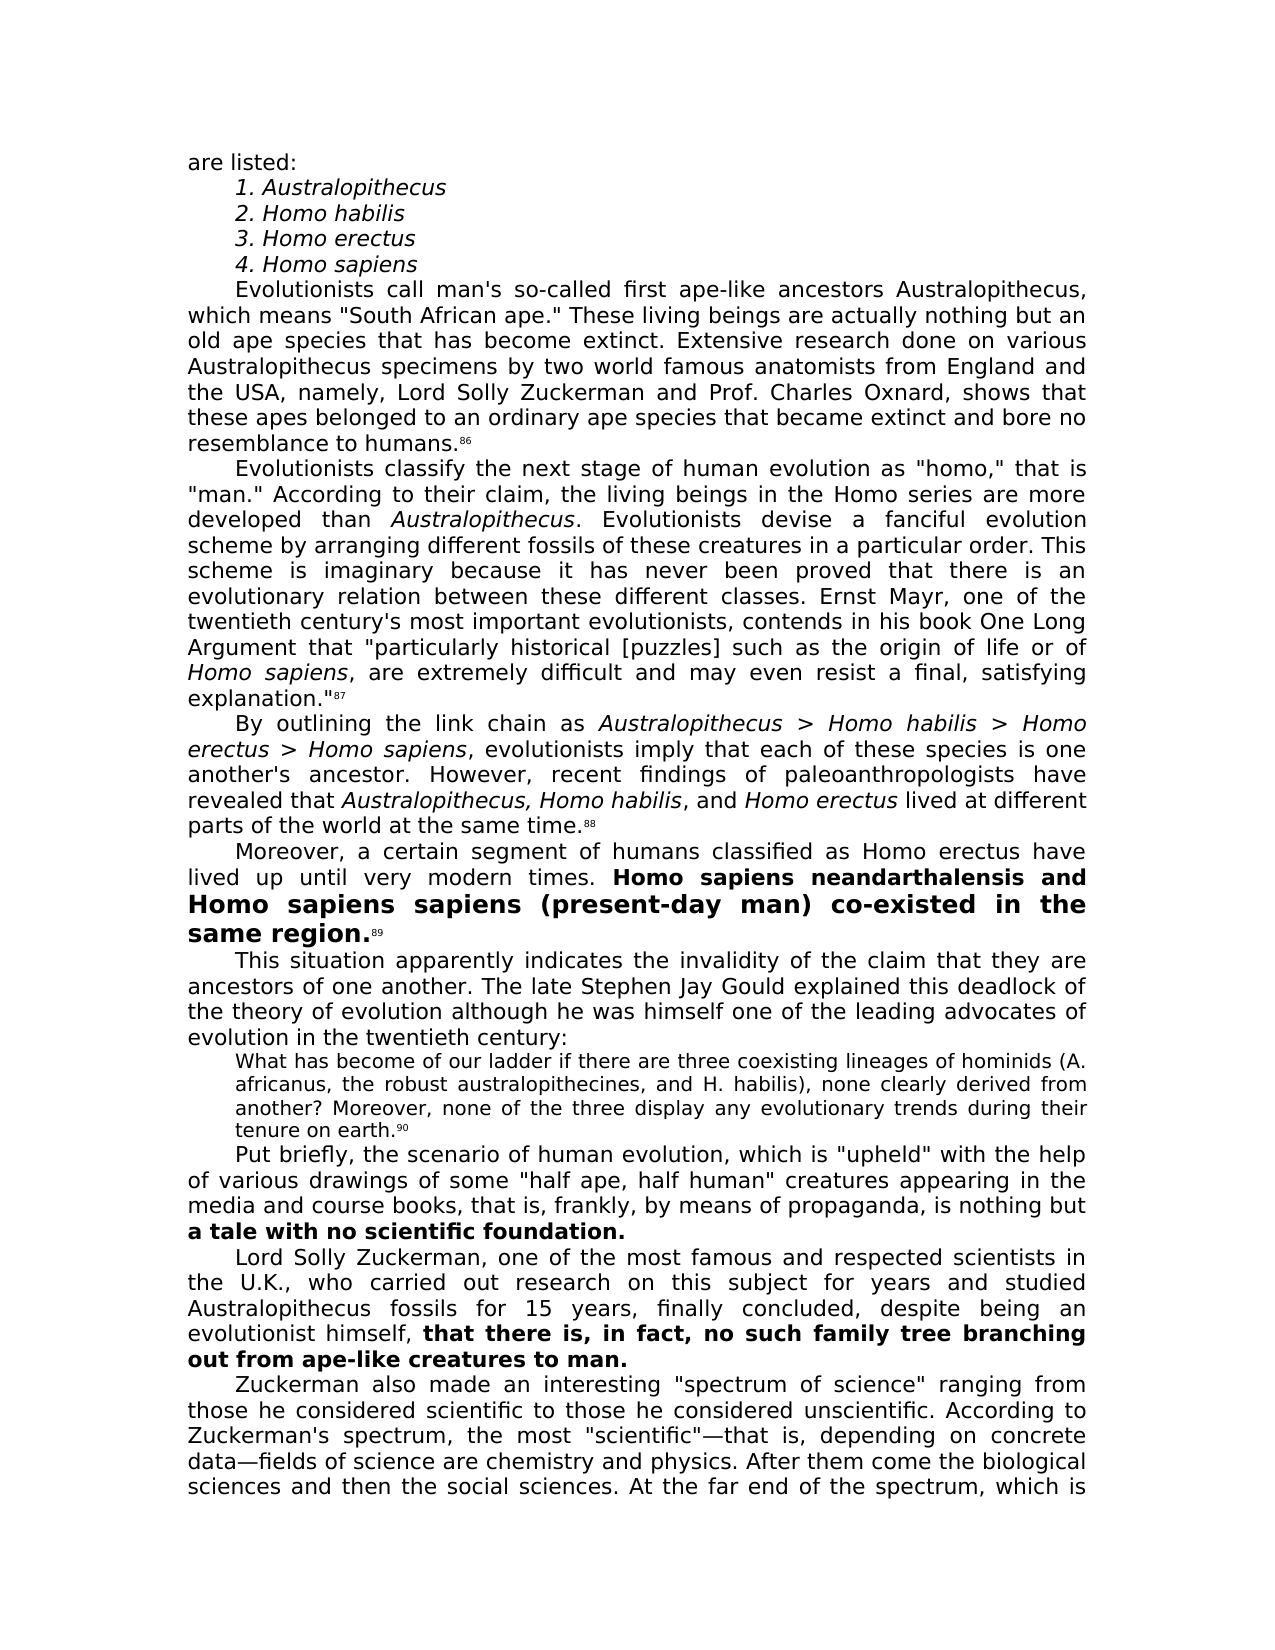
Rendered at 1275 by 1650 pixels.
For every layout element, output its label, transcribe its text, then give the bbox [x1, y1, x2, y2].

text What has become of our ladder if there are three coexisting lineages of hominids (A. africanus, the robust australopithecines, and H. habilis), none clearly derived from another? Moreover, none of the three display any evolutionary trends during their tenure on earth.90 [235, 1051, 1087, 1143]
text 1. Australopithecus [187, 176, 1087, 201]
text This situation apparently indicates the invalidity of the claim that they are ancestors of one another. The late Stephen Jay Gould explained this deadlock of the theory of evolution although he was himself one of the leading advocates of evolution in the twentieth century: [187, 948, 1087, 1051]
text Evolutionists call man's so-called first ape-like ancestors Australopithecus, which means "South African ape." These living beings are actually nothing but an old ape species that has become extinct. Extensive research done on various Australopithecus specimens by two world famous anatomists from England and the USA, namely, Lord Solly Zuckerman and Prof. Charles Oxnard, shows that these apes belonged to an ordinary ape species that became extinct and bore no resemblance to humans.86 [187, 278, 1087, 456]
text are listed: [187, 150, 1087, 176]
text Moreover, a certain segment of humans classified as Homo erectus have lived up until very modern times. Homo sapiens neandarthalensis and Homo sapiens sapiens (present-day man) co-existed in the same region.89 [187, 839, 1087, 948]
text Zuckerman also made an interesting "spectrum of science" ranging from those he considered scientific to those he considered unscientific. According to Zuckerman's spectrum, the most "scientific"—that is, depending on concrete data—fields of science are chemistry and physics. After them come the biological sciences and then the social sciences. At the far end of the spectrum, which is [187, 1372, 1087, 1500]
text 3. Homo erectus [187, 227, 1087, 252]
text 4. Homo sapiens [187, 252, 1087, 278]
text By outlining the link chain as Australopithecus > Homo habilis > Homo erectus > Homo sapiens, evolutionists imply that each of these species is one another's ancestor. However, recent findings of paleoanthropologists have revealed that Australopithecus, Homo habilis, and Homo erectus lived at different parts of the world at the same time.88 [187, 711, 1087, 839]
text Lord Solly Zuckerman, one of the most famous and respected scientists in the U.K., who carried out research on this subject for years and studied Australopithecus fossils for 15 years, finally concluded, despite being an evolutionist himself, that there is, in fact, no such family tree branching out from ape-like creatures to man. [187, 1245, 1087, 1372]
text 2. Homo habilis [187, 201, 1087, 227]
text Evolutionists classify the next stage of human evolution as "homo," that is "man." According to their claim, the living beings in the Homo series are more developed than Australopithecus. Evolutionists devise a fanciful evolution scheme by arranging different fossils of these creatures in a particular order. This scheme is imaginary because it has never been proved that there is an evolutionary relation between these different classes. Ernst Mayr, one of the twentieth century's most important evolutionists, contends in his book One Long Argument that "particularly historical [puzzles] such as the origin of life or of Homo sapiens, are extremely difficult and may even resist a final, satisfying explanation."87 [187, 456, 1087, 711]
text Put briefly, the scenario of human evolution, which is "upheld" with the help of various drawings of some "half ape, half human" creatures appearing in the media and course books, that is, frankly, by means of propaganda, is nothing but a tale with no scientific foundation. [187, 1143, 1087, 1245]
